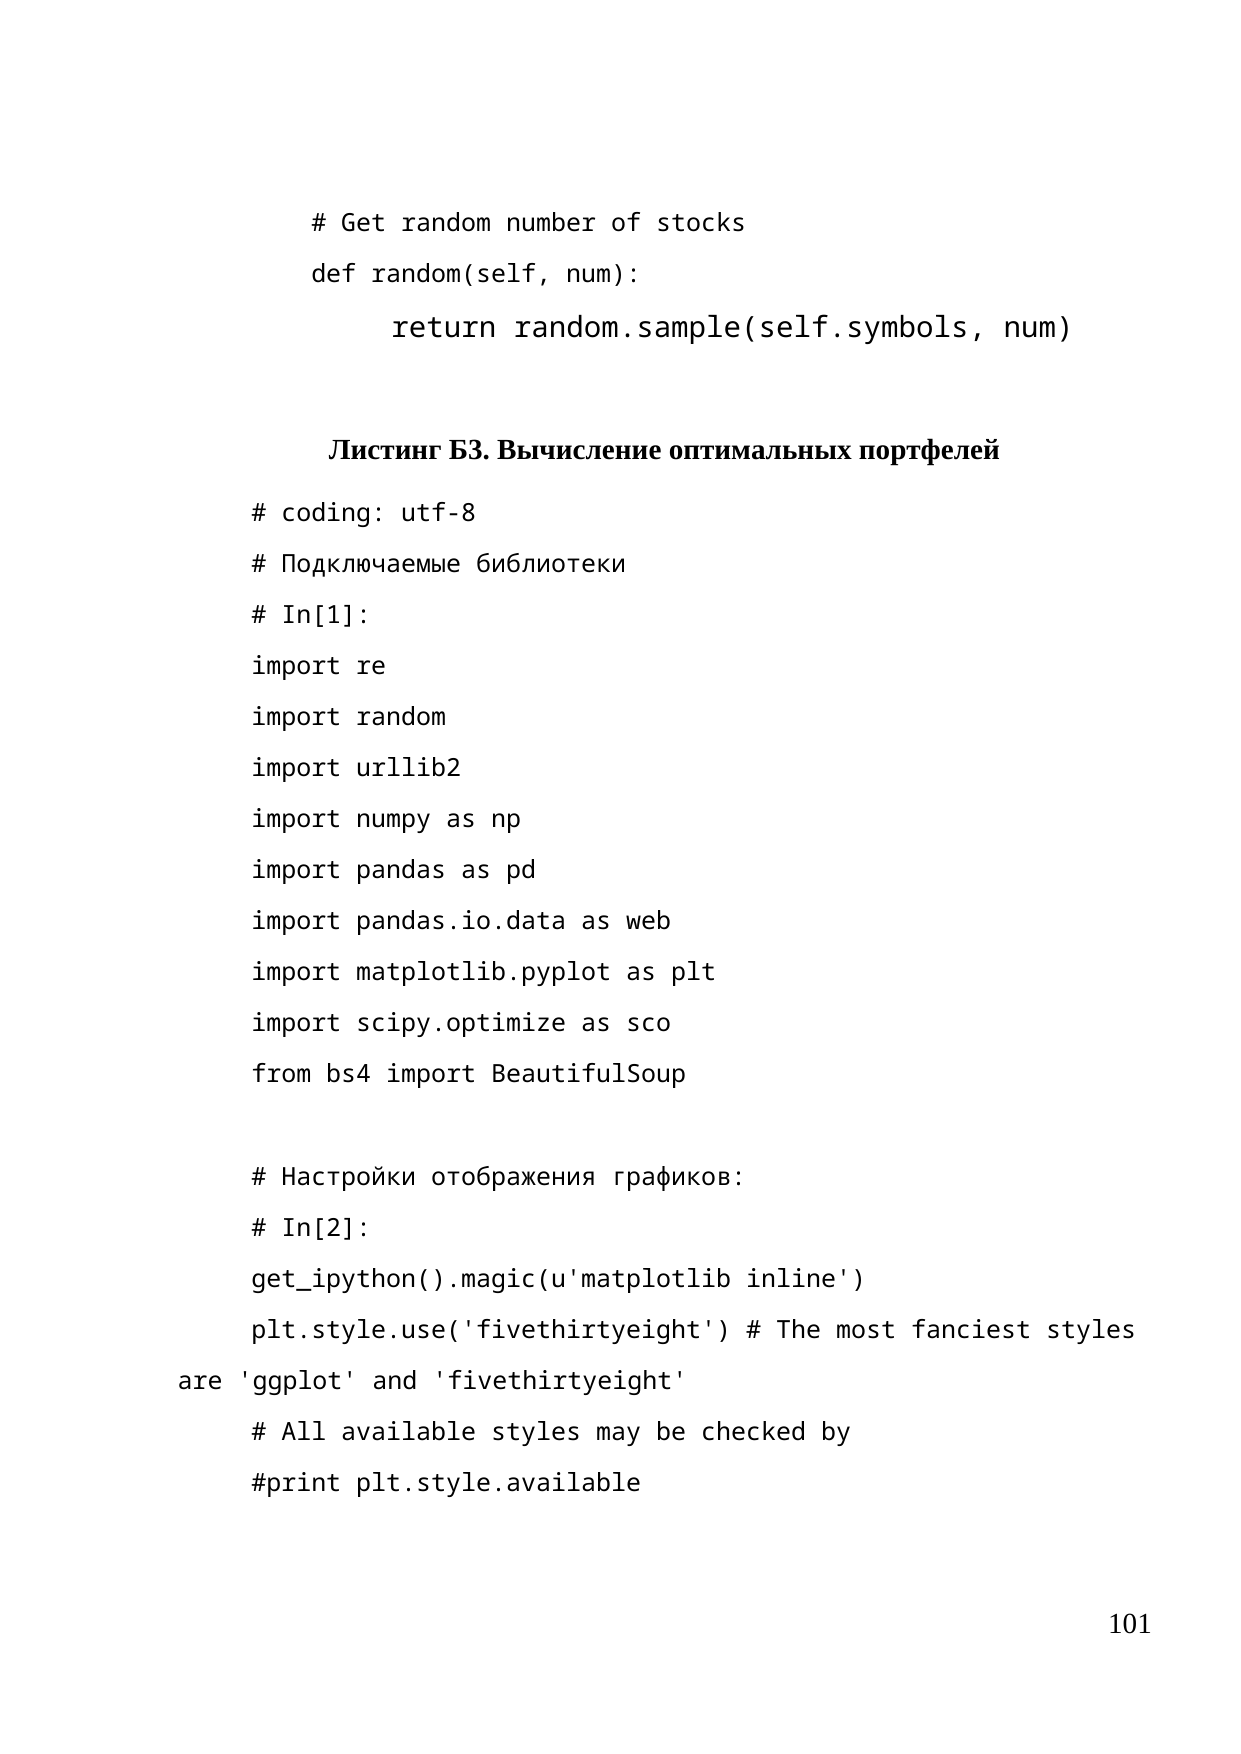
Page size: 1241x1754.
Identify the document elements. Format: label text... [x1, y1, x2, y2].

text # Подключаемые библиотеки [177, 546, 1152, 580]
text # In[2]: [177, 1209, 1152, 1243]
text import random [177, 699, 1152, 733]
text return random.sample(self.symbols, num) [177, 307, 1152, 346]
text # Настройки отображения графиков: [177, 1158, 1152, 1192]
text import re [177, 648, 1152, 682]
text import matplotlib.pyplot as plt [177, 954, 1152, 988]
text # Get random number of stocks [177, 204, 1152, 239]
text plt.style.use('fivethirtyeight') # The most fanciest styles are 'ggplot' and 'fivethirtyeight' [177, 1311, 1152, 1396]
text get_ipython().magic(u'matplotlib inline') [177, 1260, 1152, 1294]
text def random(self, num): [177, 256, 1152, 290]
text import numpy as np [177, 801, 1152, 835]
text # coding: utf-8 [177, 494, 1152, 529]
text # All available styles may be checked by [177, 1413, 1152, 1447]
text # In[1]: [177, 597, 1152, 631]
text import urllib2 [177, 750, 1152, 784]
text from bs4 import BeautifulSoup [177, 1056, 1152, 1090]
text import scipy.optimize as sco [177, 1005, 1152, 1039]
subtitle Листинг Б3. Вычисление оптимальных портфелей [177, 432, 1152, 465]
text import pandas as pd [177, 852, 1152, 886]
text import pandas.io.data as web [177, 903, 1152, 937]
text #print plt.style.available [177, 1464, 1152, 1498]
